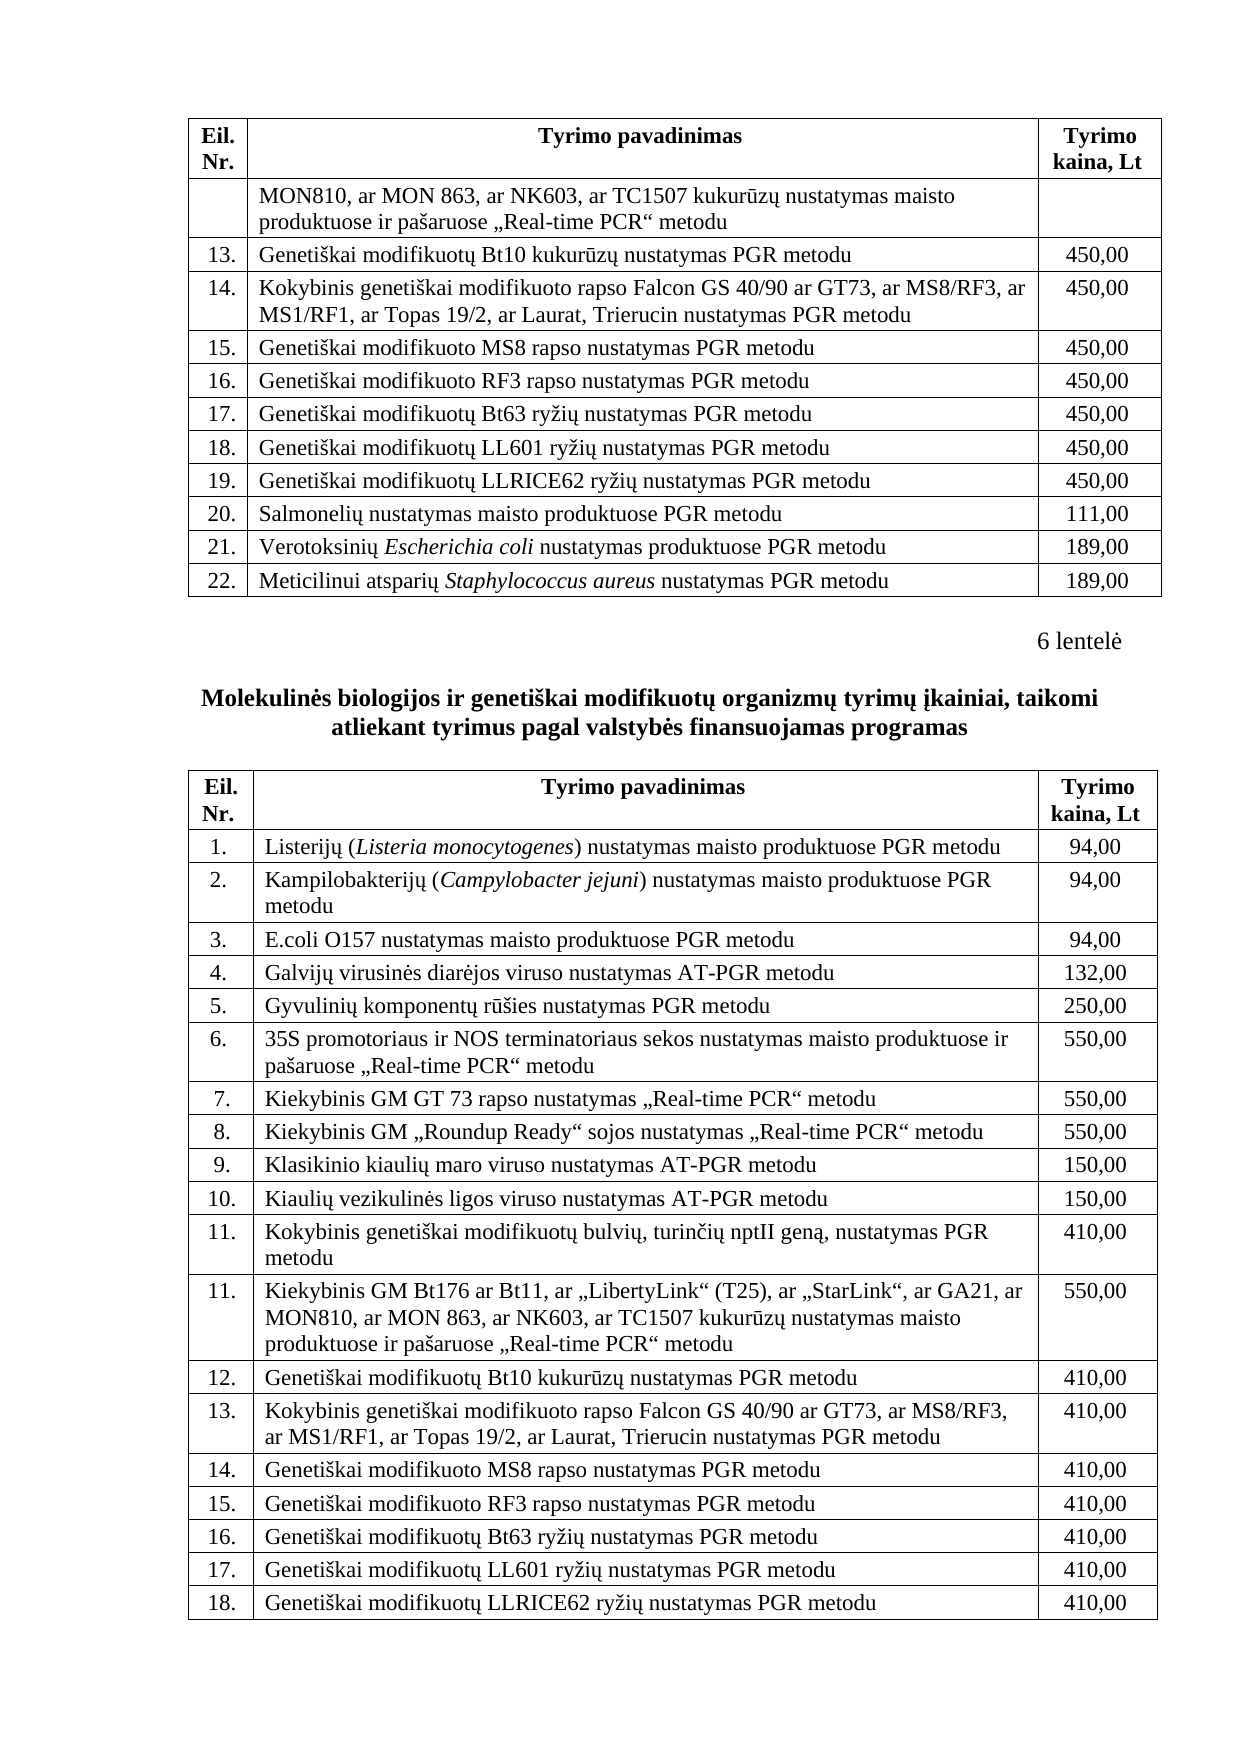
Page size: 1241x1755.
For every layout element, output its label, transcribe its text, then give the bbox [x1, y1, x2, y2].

table_cell Meticilinui atsparių Staphylococcus aureus nustatymas PGR metodu [248, 564, 1038, 596]
table_cell 4. [189, 956, 253, 988]
table_header Tyrimo pavadinimas [254, 771, 1038, 829]
table_header Eil. Nr. [189, 119, 247, 178]
table_cell Verotoksinių Escherichia coli nustatymas produktuose PGR metodu [248, 531, 1038, 563]
table_cell 410,00 [1039, 1553, 1157, 1585]
table_cell 14. [189, 272, 247, 330]
table_cell Kampilobakterijų (Campylobacter jejuni) nustatymas maisto produktuose PGR metodu [254, 863, 1038, 922]
table_header Tyrimo kaina, Lt [1039, 119, 1161, 178]
table_cell Genetiškai modifikuotų Bt10 kukurūzų nustatymas PGR metodu [254, 1361, 1038, 1393]
table_cell Listerijų (Listeria monocytogenes) nustatymas maisto produktuose PGR metodu [254, 830, 1038, 862]
table_cell 410,00 [1039, 1361, 1157, 1393]
table_cell 10. [189, 1182, 253, 1214]
table_cell 550,00 [1039, 1023, 1157, 1081]
table_cell 94,00 [1039, 830, 1157, 862]
table_cell MON810, ar MON 863, ar NK603, ar TC1507 kukurūzų nustatymas maisto produktuose ir pašaruose „Real-time PCR“ metodu [248, 179, 1038, 237]
table_cell 410,00 [1039, 1586, 1157, 1618]
table_cell 1. [189, 830, 253, 862]
table_cell 150,00 [1039, 1182, 1157, 1214]
table_cell 35S promotoriaus ir NOS terminatoriaus sekos nustatymas maisto produktuose ir pašaruose „Real-time PCR“ metodu [254, 1023, 1038, 1081]
table_cell 410,00 [1039, 1454, 1157, 1486]
table_header Eil. Nr. [189, 771, 253, 829]
table_cell Genetiškai modifikuoto MS8 rapso nustatymas PGR metodu [248, 331, 1038, 363]
table_cell Kiaulių vezikulinės ligos viruso nustatymas AT-PGR metodu [254, 1182, 1038, 1214]
table_cell 550,00 [1039, 1082, 1157, 1114]
table_cell 450,00 [1039, 272, 1161, 330]
table_cell Genetiškai modifikuotų LLRICE62 ryžių nustatymas PGR metodu [254, 1586, 1038, 1618]
table_cell 16. [189, 364, 247, 397]
table_cell 5. [189, 989, 253, 1022]
table_cell Gyvulinių komponentų rūšies nustatymas PGR metodu [254, 989, 1038, 1022]
table_cell 6. [189, 1023, 253, 1081]
table_cell Klasikinio kiaulių maro viruso nustatymas AT-PGR metodu [254, 1149, 1038, 1181]
table_cell 15. [189, 331, 247, 363]
table_cell 21. [189, 531, 247, 563]
table_cell 12. [189, 1361, 253, 1393]
table_cell Genetiškai modifikuoto MS8 rapso nustatymas PGR metodu [254, 1454, 1038, 1486]
table_cell 18. [189, 1586, 253, 1618]
table_cell 410,00 [1039, 1215, 1157, 1274]
table_cell Kiekybinis GM „Roundup Ready“ sojos nustatymas „Real-time PCR“ metodu [254, 1115, 1038, 1148]
table_cell [1039, 179, 1161, 237]
table_cell Genetiškai modifikuotų LL601 ryžių nustatymas PGR metodu [254, 1553, 1038, 1585]
table_cell 550,00 [1039, 1115, 1157, 1148]
table_cell 132,00 [1039, 956, 1157, 988]
table_cell 450,00 [1039, 431, 1161, 463]
table_cell Genetiškai modifikuotų LL601 ryžių nustatymas PGR metodu [248, 431, 1038, 463]
table_cell 550,00 [1039, 1275, 1157, 1359]
table_cell 189,00 [1039, 531, 1161, 563]
table_cell 410,00 [1039, 1520, 1157, 1552]
text Molekulinės biologijos ir genetiškai modifikuotų organizmų tyrimų įkainiai, taikomi atliekant tyrimus pagal valstybės finansuojamas programas [177, 683, 1122, 741]
table_cell 450,00 [1039, 364, 1161, 397]
table_cell 20. [189, 497, 247, 529]
table_cell 9. [189, 1149, 253, 1181]
table_cell Kiekybinis GM Bt176 ar Bt11, ar „LibertyLink“ (T25), ar „StarLink“, ar GA21, ar MON810, ar MON 863, ar NK603, ar TC1507 kukurūzų nustatymas maisto produktuose ir pašaruose „Real-time PCR“ metodu [254, 1275, 1038, 1359]
table_cell 7. [189, 1082, 253, 1114]
table_cell 450,00 [1039, 331, 1161, 363]
table_cell Genetiškai modifikuotų Bt10 kukurūzų nustatymas PGR metodu [248, 238, 1038, 271]
table_cell 410,00 [1039, 1394, 1157, 1452]
table_cell Kokybinis genetiškai modifikuoto rapso Falcon GS 40/90 ar GT73, ar MS8/RF3, ar MS1/RF1, ar Topas 19/2, ar Laurat, Trierucin nustatymas PGR metodu [248, 272, 1038, 330]
table_cell Genetiškai modifikuoto RF3 rapso nustatymas PGR metodu [254, 1487, 1038, 1519]
table_cell 18. [189, 431, 247, 463]
table_cell Salmonelių nustatymas maisto produktuose PGR metodu [248, 497, 1038, 529]
table_cell 450,00 [1039, 464, 1161, 496]
table_cell 16. [189, 1520, 253, 1552]
table_cell E.coli O157 nustatymas maisto produktuose PGR metodu [254, 923, 1038, 955]
text 6 lentelė [177, 626, 1122, 654]
table_cell 250,00 [1039, 989, 1157, 1022]
table_cell 8. [189, 1115, 253, 1148]
table_cell 19. [189, 464, 247, 496]
table_cell 17. [189, 398, 247, 430]
table_cell 111,00 [1039, 497, 1161, 529]
table_cell 13. [189, 1394, 253, 1452]
table_cell 13. [189, 238, 247, 271]
table_cell Kokybinis genetiškai modifikuotų bulvių, turinčių nptII geną, nustatymas PGR metodu [254, 1215, 1038, 1274]
table_header Tyrimo kaina, Lt [1039, 771, 1157, 829]
table_cell 15. [189, 1487, 253, 1519]
table_cell 22. [189, 564, 247, 596]
table_cell 2. [189, 863, 253, 922]
table_cell Genetiškai modifikuotų Bt63 ryžių nustatymas PGR metodu [254, 1520, 1038, 1552]
table_cell Genetiškai modifikuoto RF3 rapso nustatymas PGR metodu [248, 364, 1038, 397]
table_cell 450,00 [1039, 398, 1161, 430]
table_cell Genetiškai modifikuotų LLRICE62 ryžių nustatymas PGR metodu [248, 464, 1038, 496]
table_cell 450,00 [1039, 238, 1161, 271]
table_cell 14. [189, 1454, 253, 1486]
table_cell 150,00 [1039, 1149, 1157, 1181]
table_cell 11. [189, 1275, 253, 1359]
table_cell 94,00 [1039, 923, 1157, 955]
table_cell Genetiškai modifikuotų Bt63 ryžių nustatymas PGR metodu [248, 398, 1038, 430]
table_cell [189, 179, 247, 237]
table_cell 189,00 [1039, 564, 1161, 596]
table_cell Kokybinis genetiškai modifikuoto rapso Falcon GS 40/90 ar GT73, ar MS8/RF3, ar MS1/RF1, ar Topas 19/2, ar Laurat, Trierucin nustatymas PGR metodu [254, 1394, 1038, 1452]
table_cell 410,00 [1039, 1487, 1157, 1519]
table_cell Galvijų virusinės diarėjos viruso nustatymas AT-PGR metodu [254, 956, 1038, 988]
table_cell 3. [189, 923, 253, 955]
table_cell 11. [189, 1215, 253, 1274]
table_cell 17. [189, 1553, 253, 1585]
table_cell Kiekybinis GM GT 73 rapso nustatymas „Real-time PCR“ metodu [254, 1082, 1038, 1114]
table_header Tyrimo pavadinimas [248, 119, 1038, 178]
table_cell 94,00 [1039, 863, 1157, 922]
